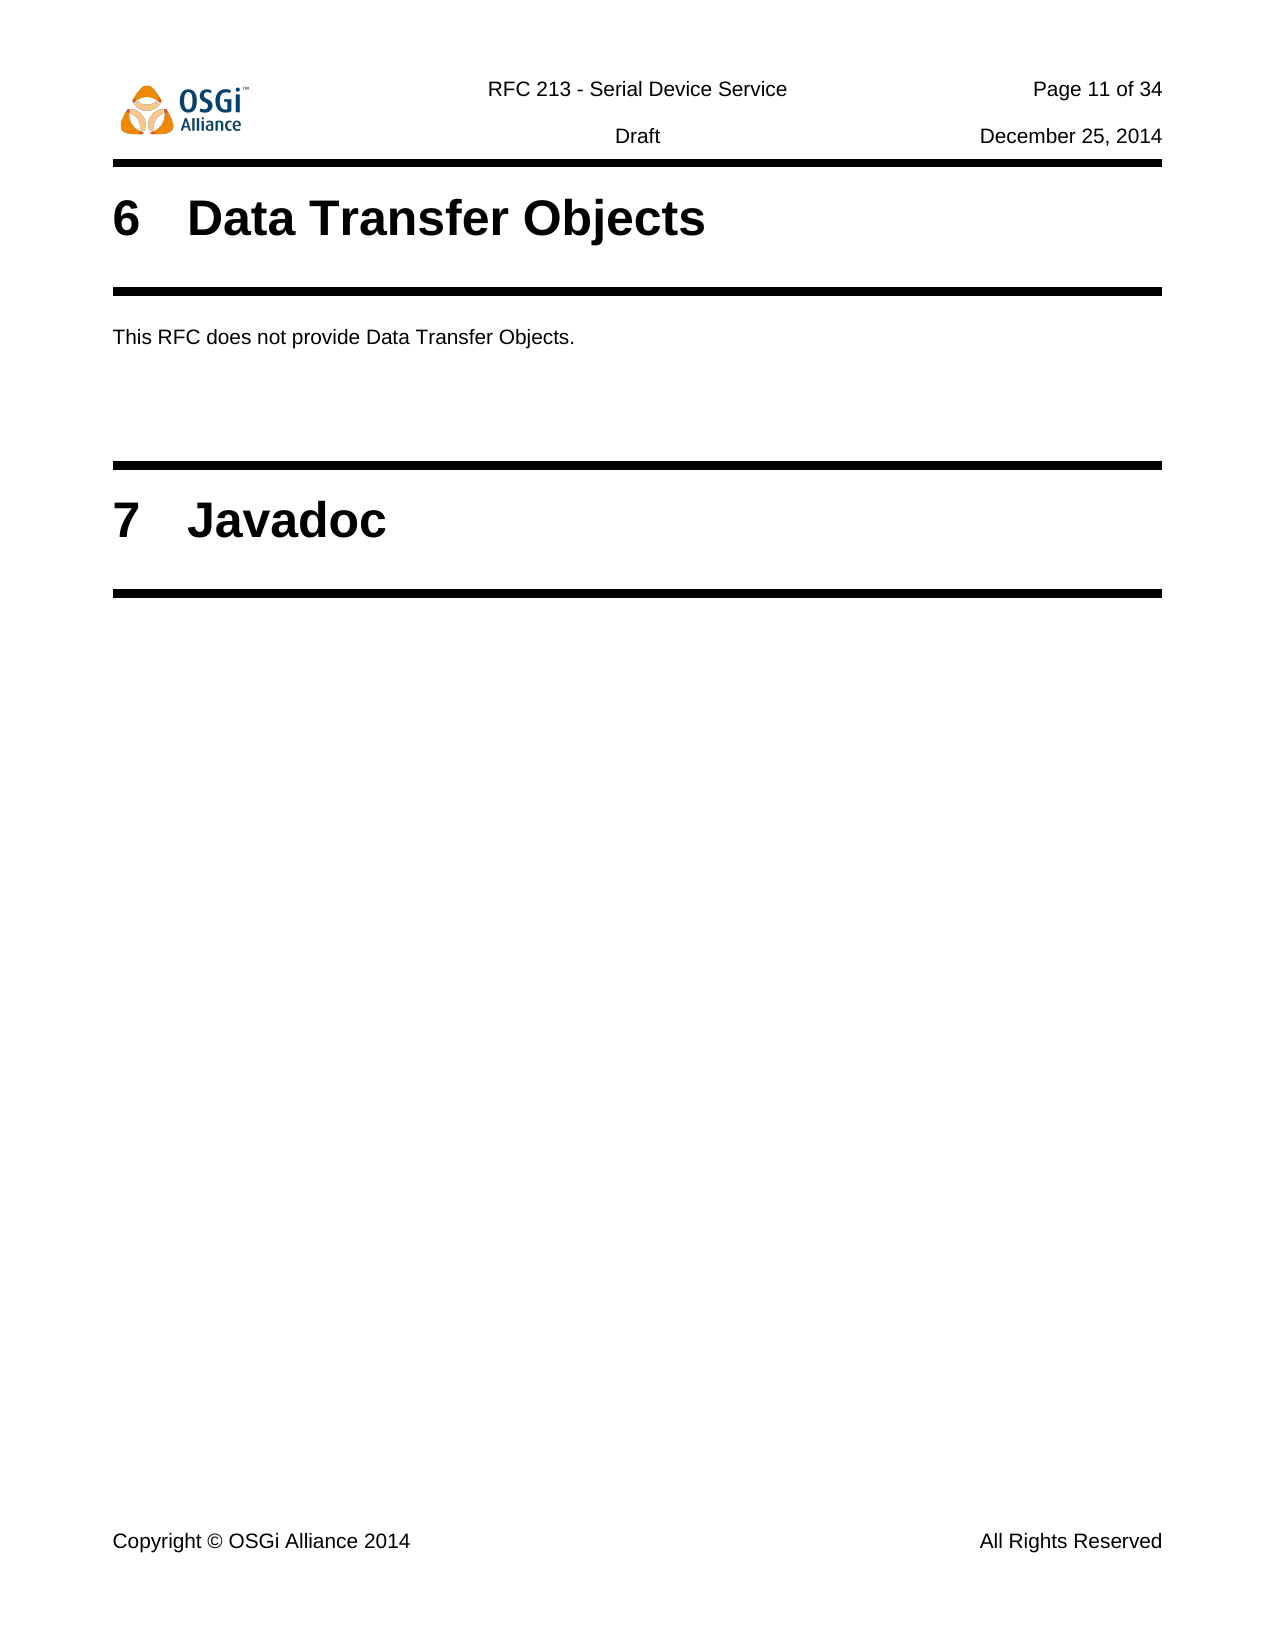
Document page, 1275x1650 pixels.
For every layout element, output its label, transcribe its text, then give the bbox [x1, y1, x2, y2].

subtitle Javadoc [112, 462, 1162, 598]
text This RFC does not provide Data Transfer Objects. [112, 325, 1162, 349]
picture [113, 78, 257, 142]
subtitle Data Transfer Objects [112, 160, 1162, 296]
